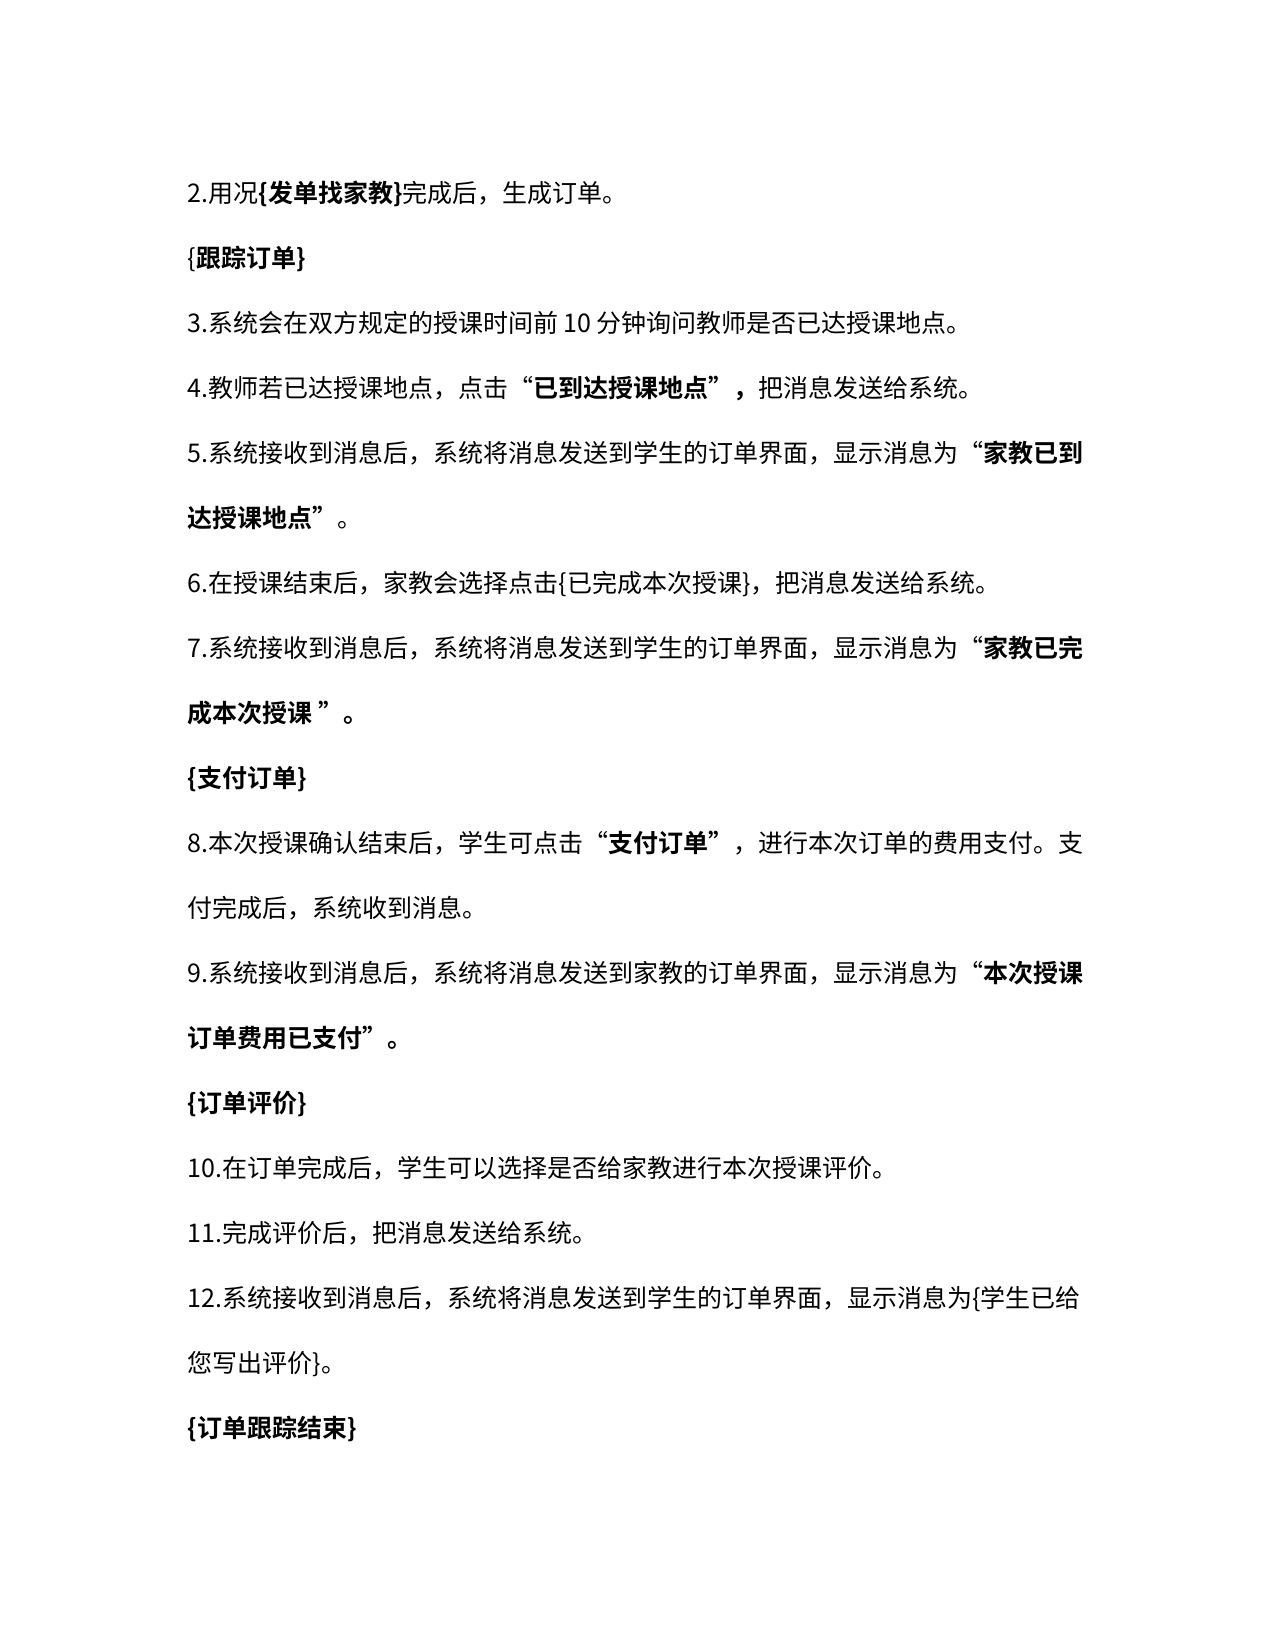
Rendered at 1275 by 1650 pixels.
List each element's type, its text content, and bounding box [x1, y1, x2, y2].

text 4.教师若已达授课地点，点击“已到达授课地点”，把消息发送给系统。 [187, 354, 1087, 419]
text {订单评价} [187, 1069, 1087, 1134]
text 7.系统接收到消息后，系统将消息发送到学生的订单界面，显示消息为“家教已完成本次授课 ”。 [187, 614, 1087, 744]
text 3.系统会在双方规定的授课时间前10分钟询问教师是否已达授课地点。 [187, 289, 1087, 354]
text 10.在订单完成后，学生可以选择是否给家教进行本次授课评价。 [187, 1134, 1087, 1199]
text 6.在授课结束后，家教会选择点击{已完成本次授课}，把消息发送给系统。 [187, 549, 1087, 614]
text 5.系统接收到消息后，系统将消息发送到学生的订单界面，显示消息为“家教已到达授课地点”。 [187, 419, 1087, 549]
text {跟踪订单} [187, 224, 1087, 289]
text 11.完成评价后，把消息发送给系统。 [187, 1199, 1087, 1264]
text 9.系统接收到消息后，系统将消息发送到家教的订单界面，显示消息为“本次授课订单费用已支付”。 [187, 939, 1087, 1069]
text 8.本次授课确认结束后，学生可点击“支付订单”，进行本次订单的费用支付。支付完成后，系统收到消息。 [187, 809, 1087, 939]
text {支付订单} [187, 744, 1087, 809]
text 12.系统接收到消息后，系统将消息发送到学生的订单界面，显示消息为{学生已给您写出评价}。 [187, 1264, 1087, 1394]
text {订单跟踪结束} [187, 1394, 1087, 1459]
text 2.用况{发单找家教}完成后，生成订单。 [187, 159, 1087, 224]
